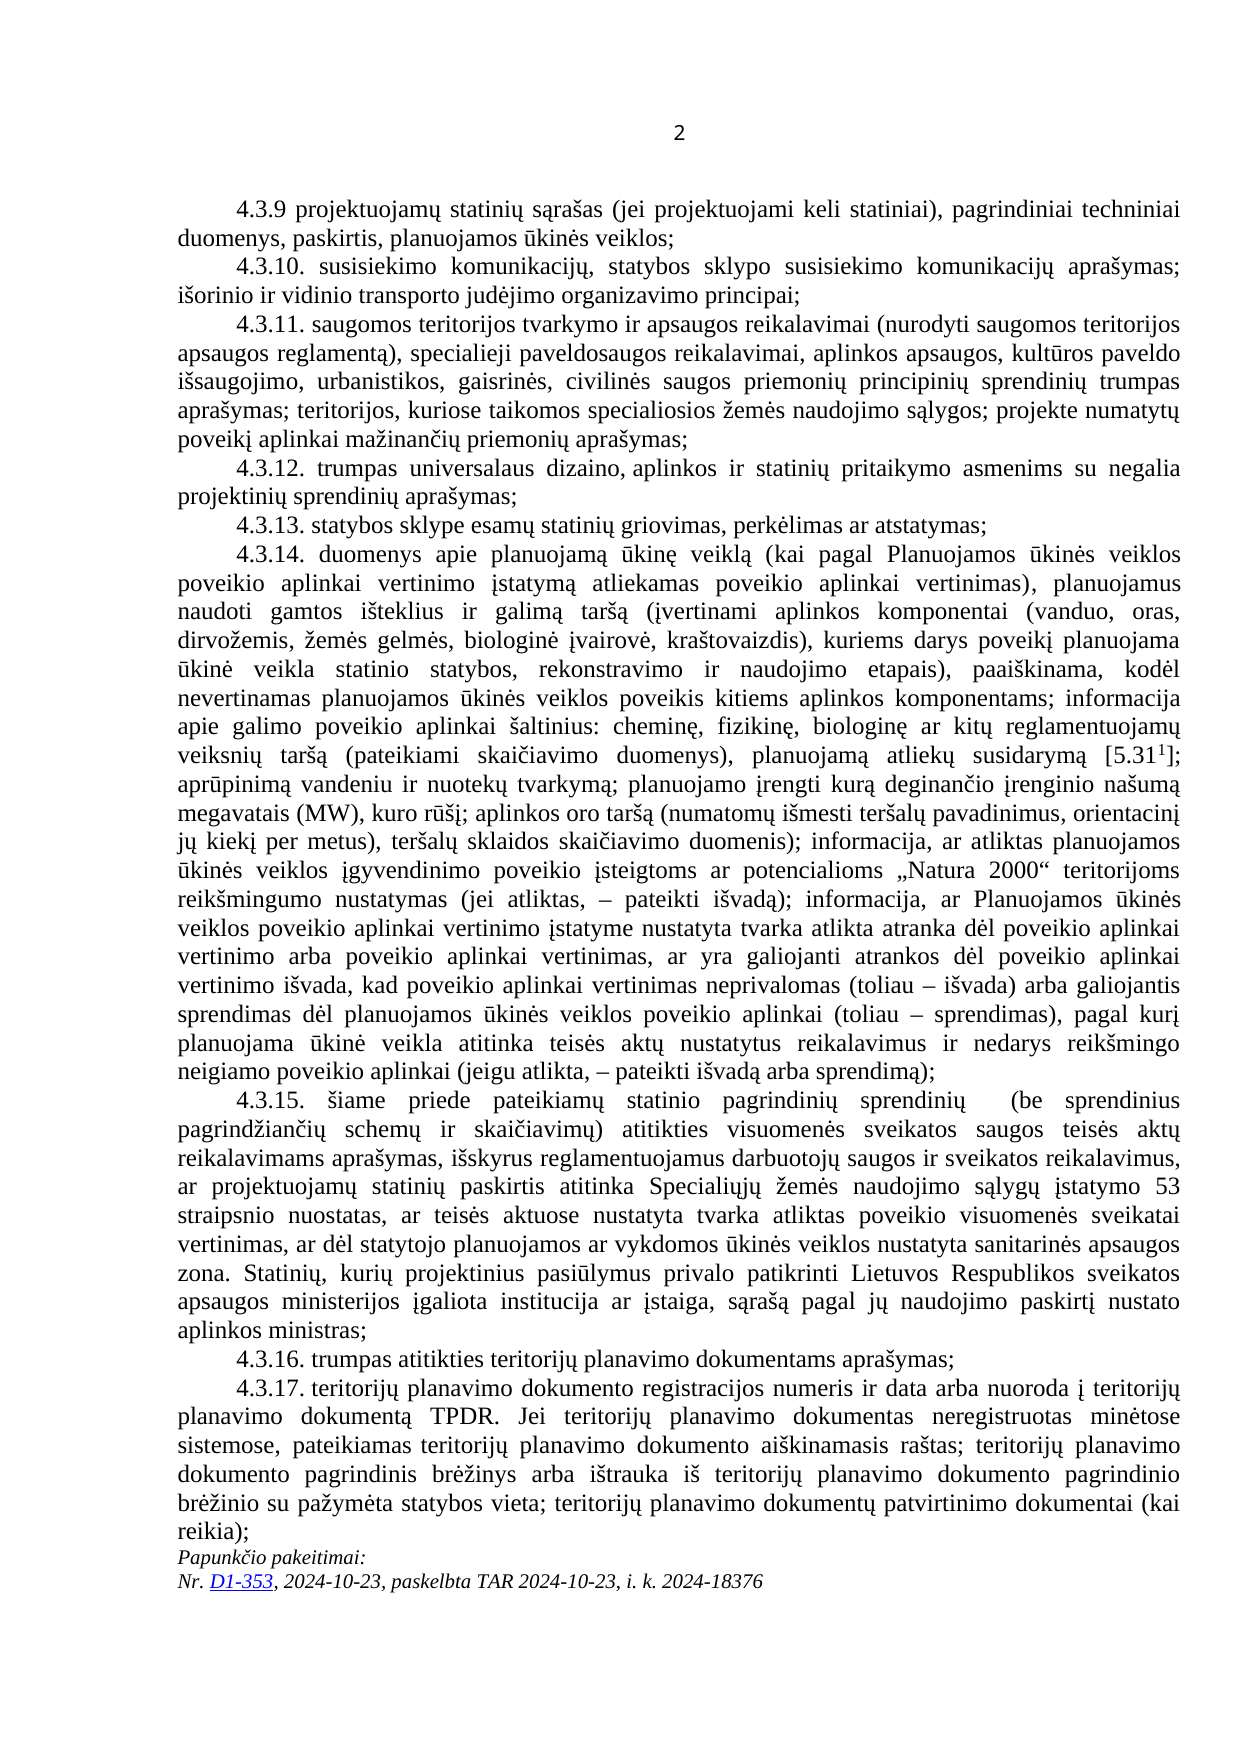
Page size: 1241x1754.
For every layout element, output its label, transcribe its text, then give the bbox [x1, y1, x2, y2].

text 4.3.13. statybos sklype esamų statinių griovimas, perkėlimas ar atstatymas; [177, 510, 1181, 539]
text 4.3.17. teritorijų planavimo dokumento registracijos numeris ir data arba nuoroda į teritorijų planavimo dokumentą TPDR. Jei teritorijų planavimo dokumentas neregistruotas minėtose sistemose, pateikiamas teritorijų planavimo dokumento aiškinamasis raštas; teritorijų planavimo dokumento pagrindinis brėžinys arba ištrauka iš teritorijų planavimo dokumento pagrindinio brėžinio su pažymėta statybos vieta; teritorijų planavimo dokumentų patvirtinimo dokumentai (kai reikia); [177, 1373, 1181, 1545]
text 4.3.9 projektuojamų statinių sąrašas (jei projektuojami keli statiniai), pagrindiniai techniniai duomenys, paskirtis, planuojamos ūkinės veiklos; [177, 194, 1181, 251]
text 4.3.15. šiame priede pateikiamų statinio pagrindinių sprendinių (be sprendinius pagrindžiančių schemų ir skaičiavimų) atitikties visuomenės sveikatos saugos teisės aktų reikalavimams aprašymas, išskyrus reglamentuojamus darbuotojų saugos ir sveikatos reikalavimus, ar projektuojamų statinių paskirtis atitinka Specialiųjų žemės naudojimo sąlygų įstatymo 53 straipsnio nuostatas, ar teisės aktuose nustatyta tvarka atliktas poveikio visuomenės sveikatai vertinimas, ar dėl statytojo planuojamos ar vykdomos ūkinės veiklos nustatyta sanitarinės apsaugos zona. Statinių, kurių projektinius pasiūlymus privalo patikrinti Lietuvos Respublikos sveikatos apsaugos ministerijos įgaliota institucija ar įstaiga, sąrašą pagal jų naudojimo paskirtį nustato aplinkos ministras; [177, 1085, 1181, 1344]
text 4.3.16. trumpas atitikties teritorijų planavimo dokumentams aprašymas; [177, 1344, 1181, 1373]
text Nr. D1-353, 2024-10-23, paskelbta TAR 2024-10-23, i. k. 2024-18376 [177, 1569, 1181, 1593]
text 4.3.12. trumpas universalaus dizaino, aplinkos ir statinių pritaikymo asmenims su negalia projektinių sprendinių aprašymas; [177, 453, 1181, 510]
text 4.3.10. susisiekimo komunikacijų, statybos sklypo susisiekimo komunikacijų aprašymas; išorinio ir vidinio transporto judėjimo organizavimo principai; [177, 251, 1181, 309]
text Papunkčio pakeitimai: [177, 1545, 1181, 1569]
text 4.3.14. duomenys apie planuojamą ūkinę veiklą (kai pagal Planuojamos ūkinės veiklos poveikio aplinkai vertinimo įstatymą atliekamas poveikio aplinkai vertinimas), planuojamus naudoti gamtos išteklius ir galimą taršą (įvertinami aplinkos komponentai (vanduo, oras, dirvožemis, žemės gelmės, biologinė įvairovė, kraštovaizdis), kuriems darys poveikį planuojama ūkinė veikla statinio statybos, rekonstravimo ir naudojimo etapais), paaiškinama, kodėl nevertinamas planuojamos ūkinės veiklos poveikis kitiems aplinkos komponentams; informacija apie galimo poveikio aplinkai šaltinius: cheminę, fizikinę, biologinę ar kitų reglamentuojamų veiksnių taršą (pateikiami skaičiavimo duomenys), planuojamą atliekų susidarymą [5.311]; aprūpinimą vandeniu ir nuotekų tvarkymą; planuojamo įrengti kurą deginančio įrenginio našumą megavatais (MW), kuro rūšį; aplinkos oro taršą (numatomų išmesti teršalų pavadinimus, orientacinį jų kiekį per metus), teršalų sklaidos skaičiavimo duomenis); informacija, ar atliktas planuojamos ūkinės veiklos įgyvendinimo poveikio įsteigtoms ar potencialioms „Natura 2000“ teritorijoms reikšmingumo nustatymas (jei atliktas, – pateikti išvadą); informacija, ar Planuojamos ūkinės veiklos poveikio aplinkai vertinimo įstatyme nustatyta tvarka atlikta atranka dėl poveikio aplinkai vertinimo arba poveikio aplinkai vertinimas, ar yra galiojanti atrankos dėl poveikio aplinkai vertinimo išvada, kad poveikio aplinkai vertinimas neprivalomas (toliau – išvada) arba galiojantis sprendimas dėl planuojamos ūkinės veiklos poveikio aplinkai (toliau – sprendimas), pagal kurį planuojama ūkinė veikla atitinka teisės aktų nustatytus reikalavimus ir nedarys reikšmingo neigiamo poveikio aplinkai (jeigu atlikta, – pateikti išvadą arba sprendimą); [177, 539, 1181, 1085]
text 4.3.11. saugomos teritorijos tvarkymo ir apsaugos reikalavimai (nurodyti saugomos teritorijos apsaugos reglamentą), specialieji paveldosaugos reikalavimai, aplinkos apsaugos, kultūros paveldo išsaugojimo, urbanistikos, gaisrinės, civilinės saugos priemonių principinių sprendinių trumpas aprašymas; teritorijos, kuriose taikomos specialiosios žemės naudojimo sąlygos; projekte numatytų poveikį aplinkai mažinančių priemonių aprašymas; [177, 309, 1181, 453]
